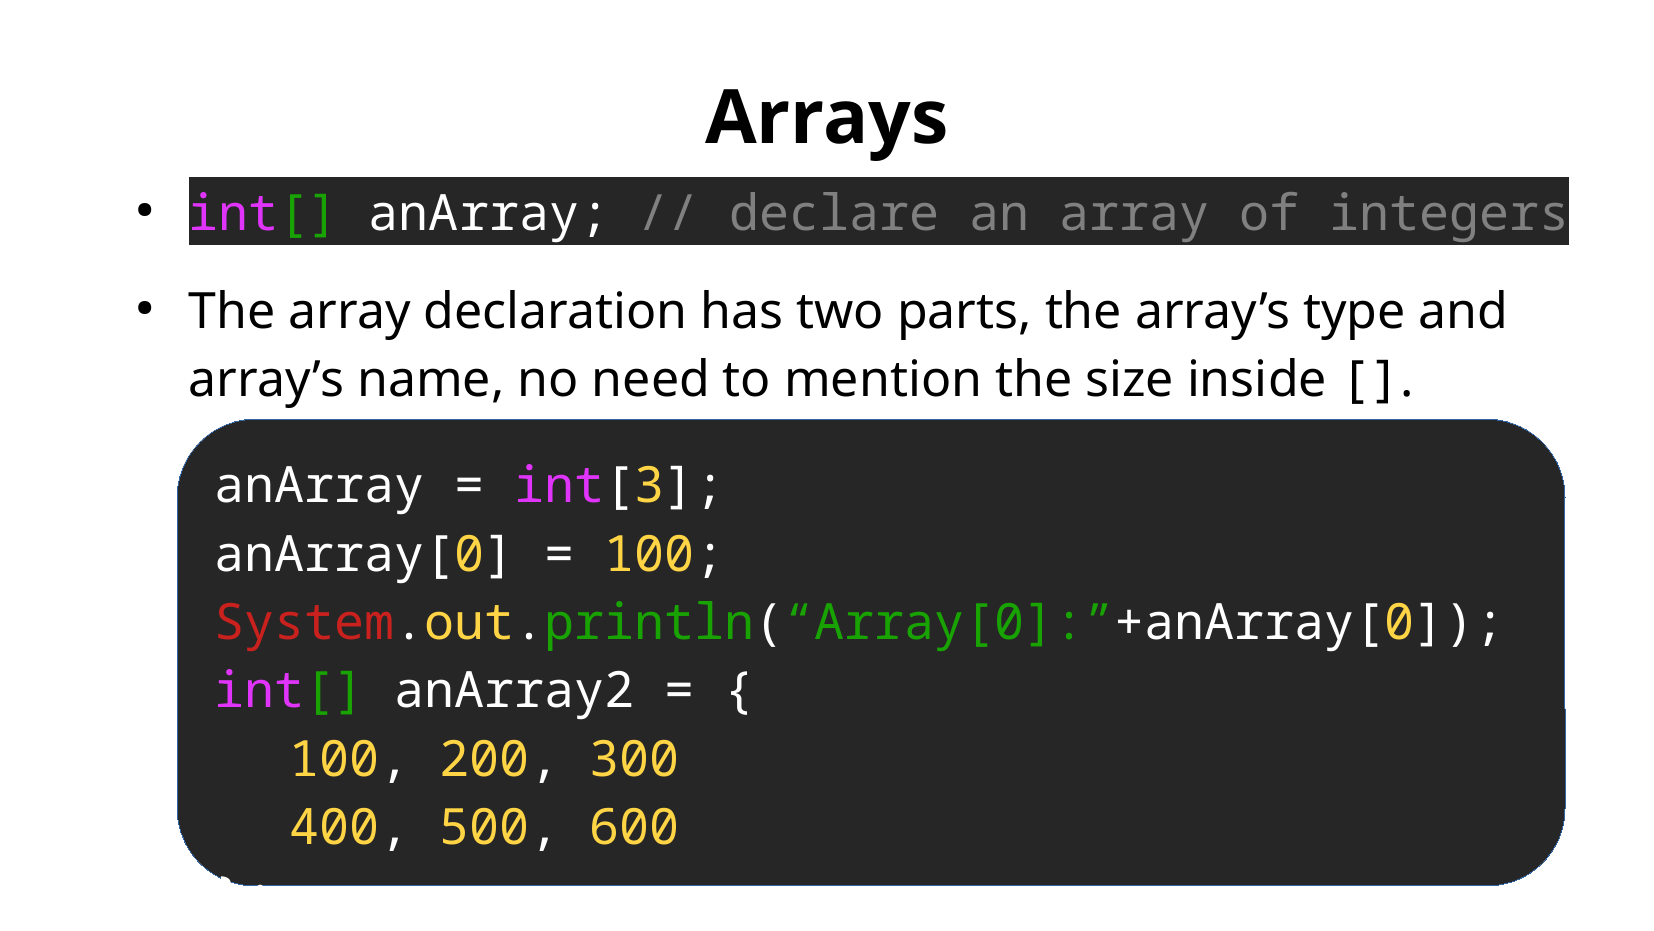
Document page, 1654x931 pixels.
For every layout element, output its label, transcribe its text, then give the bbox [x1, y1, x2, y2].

text_box anArray = int[3]; anArray[0] = 100; System.out.println(“Array[0]:”+anArray[0]); int[] anArray2 = { 100, 200, 300 400, 500, 600 }; [177, 419, 1566, 886]
list int[] anArray; // declare an array of integers The array declaration has two parts, the array’s type and array’s name, no need to mention the size inside []. [118, 177, 1595, 857]
title Arrays [82, 37, 1571, 193]
